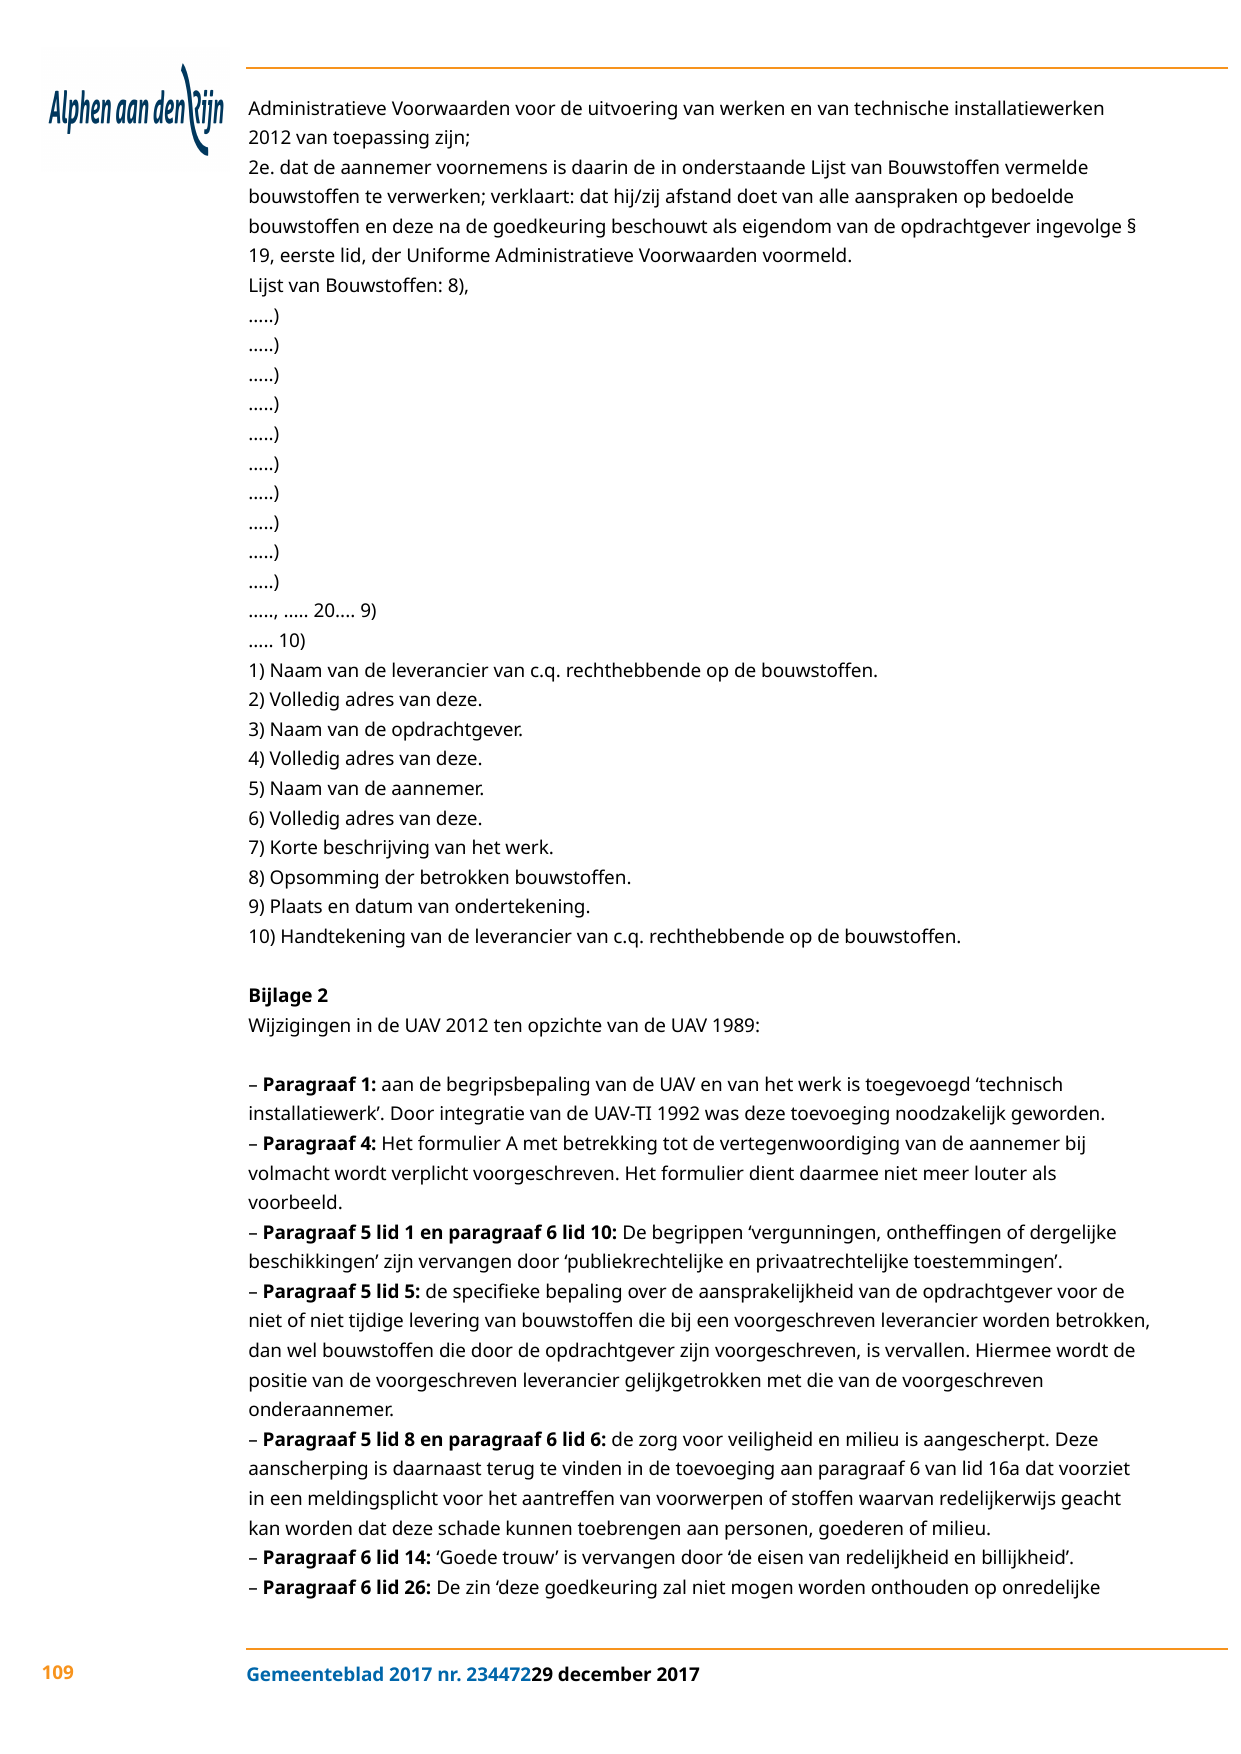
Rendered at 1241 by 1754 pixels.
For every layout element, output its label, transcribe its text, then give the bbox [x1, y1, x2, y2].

text – Paragraaf 1: aan de begripsbepaling van de UAV en van het werk is toegevoegd ‘technisch installatiewerk’. Door integratie van de UAV-TI 1992 was deze toevoeging noodzakelijk geworden. [248, 1071, 1152, 1126]
text 8) Opsomming der betrokken bouwstoffen. [248, 864, 1152, 890]
text .....) [248, 479, 1152, 505]
text Bijlage 2 [248, 982, 1152, 1008]
text – Paragraaf 5 lid 8 en paragraaf 6 lid 6: de zorg voor veiligheid en milieu is aangescherpt. Deze aanscherping is daarnaast terug te vinden in de toevoeging aan paragraaf 6 van lid 16a dat voorziet in een meldingsplicht voor het aantreffen van voorwerpen of stoffen waarvan redelijkerwijs geacht kan worden dat deze schade kunnen toebrengen aan personen, goederen of milieu. [248, 1426, 1152, 1541]
picture [41, 47, 231, 172]
text 6) Volledig adres van deze. [248, 805, 1152, 831]
text – Paragraaf 5 lid 5: de specifieke bepaling over de aansprakelijkheid van de opdrachtgever voor de niet of niet tijdige levering van bouwstoffen die bij een voorgeschreven leverancier worden betrokken, dan wel bouwstoffen die door de opdrachtgever zijn voorgeschreven, is vervallen. Hiermee wordt de positie van de voorgeschreven leverancier gelijkgetrokken met die van de voorgeschreven onderaannemer. [248, 1278, 1152, 1422]
text 4) Volledig adres van deze. [248, 746, 1152, 771]
text Wijzigingen in de UAV 2012 ten opzichte van de UAV 1989: [248, 1012, 1152, 1038]
text Lijst van Bouwstoffen: 8), [248, 272, 1152, 298]
text 2e. dat de aannemer voornemens is daarin de in onderstaande Lijst van Bouwstoffen vermelde bouwstoffen te verwerken; verklaart: dat hij/zij afstand doet van alle aanspraken op bedoelde bouwstoffen en deze na de goedkeuring beschouwt als eigendom van de opdrachtgever ingevolge § 19, eerste lid, der Uniforme Administratieve Voorwaarden voormeld. [248, 154, 1152, 268]
text .....) [248, 331, 1152, 357]
text – Paragraaf 4: Het formulier A met betrekking tot de vertegenwoordiging van de aannemer bij volmacht wordt verplicht voorgeschreven. Het formulier dient daarmee niet meer louter als voorbeeld. [248, 1130, 1152, 1215]
text ..... 10) [248, 627, 1152, 653]
text .....) [248, 420, 1152, 446]
text 10) Handtekening van de leverancier van c.q. rechthebbende op de bouwstoffen. [248, 923, 1152, 949]
text .....) [248, 391, 1152, 416]
text .....) [248, 302, 1152, 328]
text .....) [248, 568, 1152, 594]
text .....) [248, 450, 1152, 476]
text 3) Naam van de opdrachtgever. [248, 716, 1152, 742]
text .....) [248, 361, 1152, 387]
text ....., ..... 20.... 9) [248, 598, 1152, 623]
text 2) Volledig adres van deze. [248, 686, 1152, 712]
text – Paragraaf 6 lid 14: ‘Goede trouw’ is vervangen door ‘de eisen van redelijkheid en billijkheid’. [248, 1544, 1152, 1570]
text .....) [248, 509, 1152, 535]
text 5) Naam van de aannemer. [248, 775, 1152, 801]
text .....) [248, 538, 1152, 564]
text – Paragraaf 5 lid 1 en paragraaf 6 lid 10: De begrippen ‘vergunningen, ontheffingen of dergelijke beschikkingen’ zijn vervangen door ‘publiekrechtelijke en privaatrechtelijke toestemmingen’. [248, 1219, 1152, 1274]
text 7) Korte beschrijving van het werk. [248, 834, 1152, 860]
text 1) Naam van de leverancier van c.q. rechthebbende op de bouwstoffen. [248, 657, 1152, 683]
text – Paragraaf 6 lid 26: De zin ‘deze goedkeuring zal niet mogen worden onthouden op onredelijke [248, 1574, 1152, 1600]
text Administratieve Voorwaarden voor de uitvoering van werken en van technische installatiewerken 2012 van toepassing zijn; [248, 95, 1152, 150]
text 9) Plaats en datum van ondertekening. [248, 893, 1152, 919]
